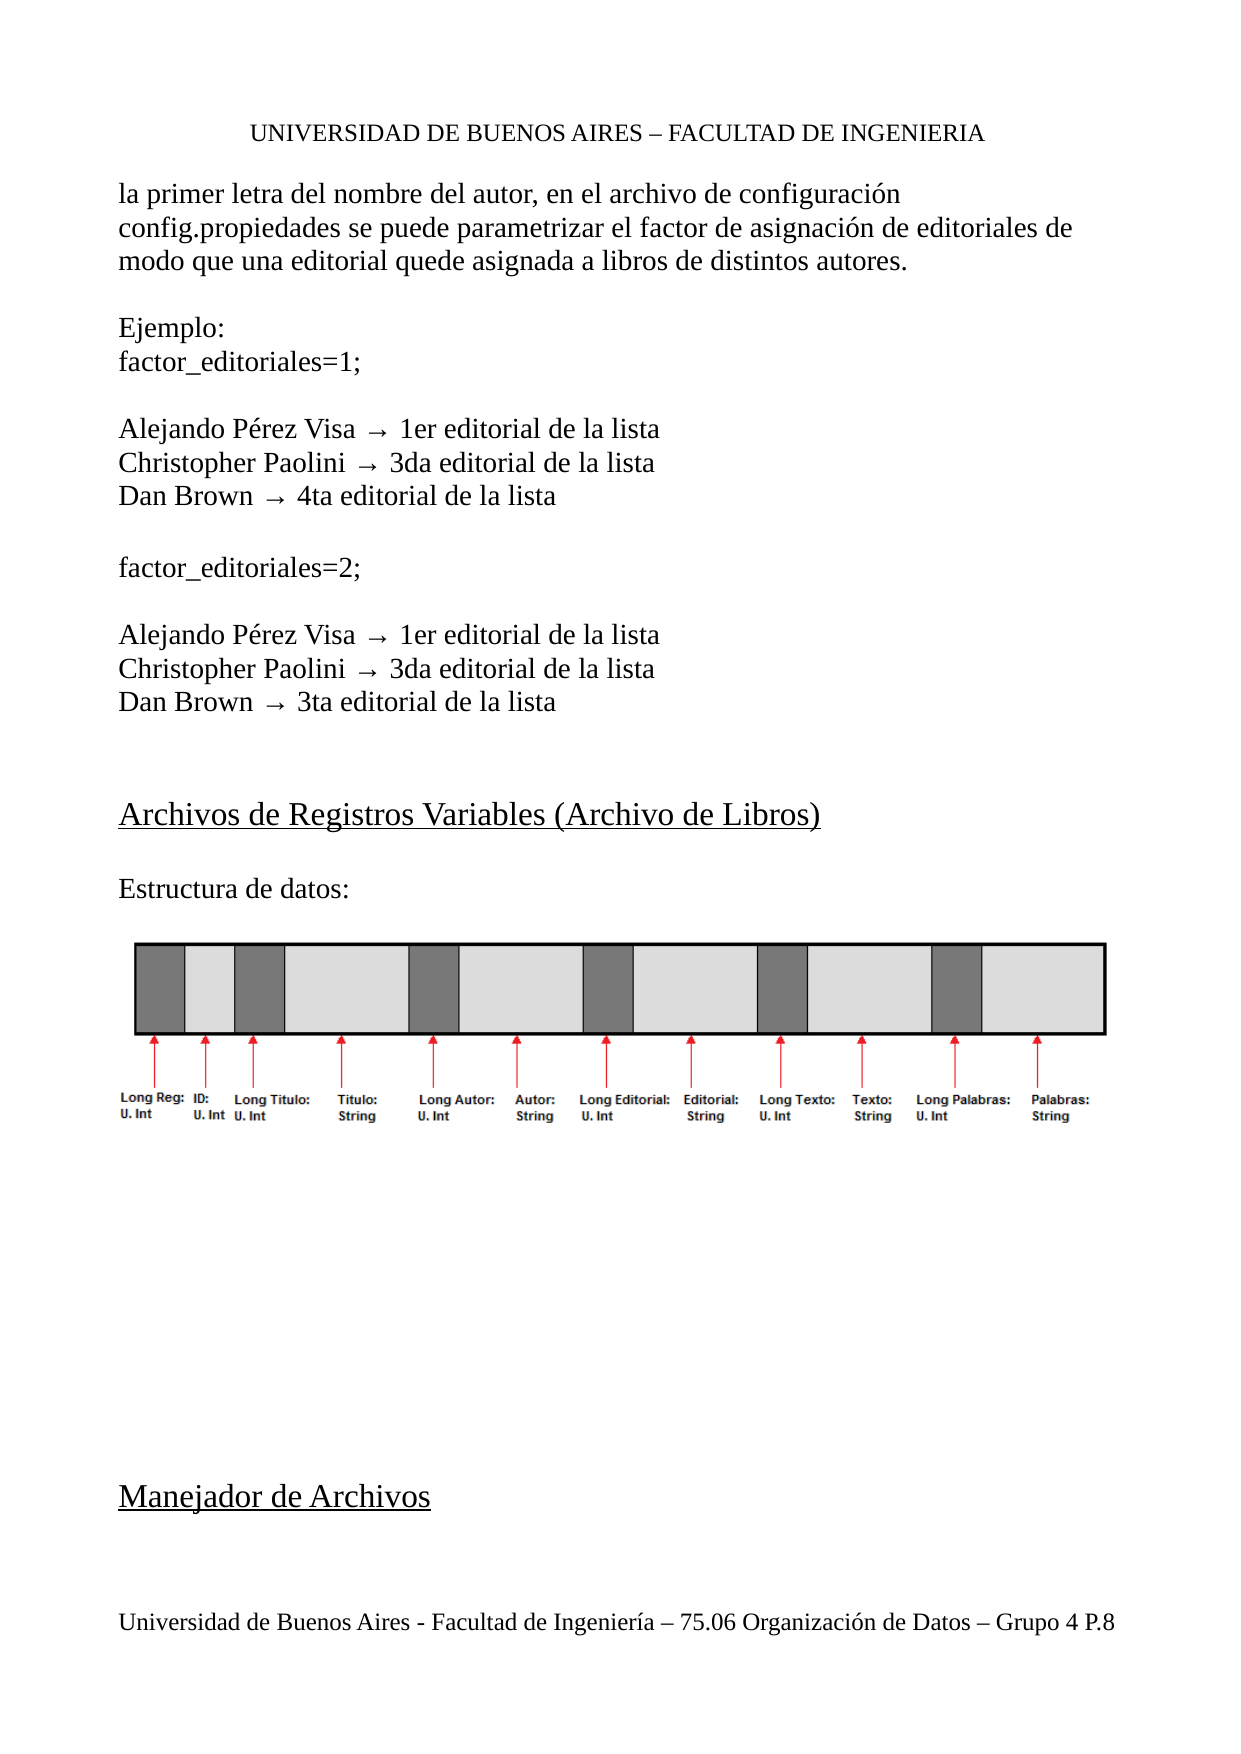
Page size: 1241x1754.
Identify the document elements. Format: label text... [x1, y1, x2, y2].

picture [118, 938, 1123, 1131]
text Christopher Paolini → 3da editorial de la lista [118, 651, 1122, 684]
text Archivos de Registros Variables (Archivo de Libros) [118, 794, 1122, 833]
text Christopher Paolini → 3da editorial de la lista [118, 445, 1122, 478]
text Ejemplo: [118, 311, 1122, 344]
text Manejador de Archivos [118, 1476, 1122, 1514]
text la primer letra del nombre del autor, en el archivo de configuración config.propiedades se puede parametrizar el factor de asignación de editoriales de modo que una editorial quede asignada a libros de distintos autores. [118, 176, 1122, 277]
text Alejando Pérez Visa → 1er editorial de la lista [118, 617, 1122, 651]
text factor_editoriales=2; [118, 550, 1122, 584]
text Estructura de datos: [118, 871, 1122, 905]
text Dan Brown → 3ta editorial de la lista [118, 684, 1122, 718]
text factor_editoriales=1; [118, 344, 1122, 378]
text Dan Brown → 4ta editorial de la lista [118, 478, 1122, 512]
text Alejando Pérez Visa → 1er editorial de la lista [118, 411, 1122, 445]
